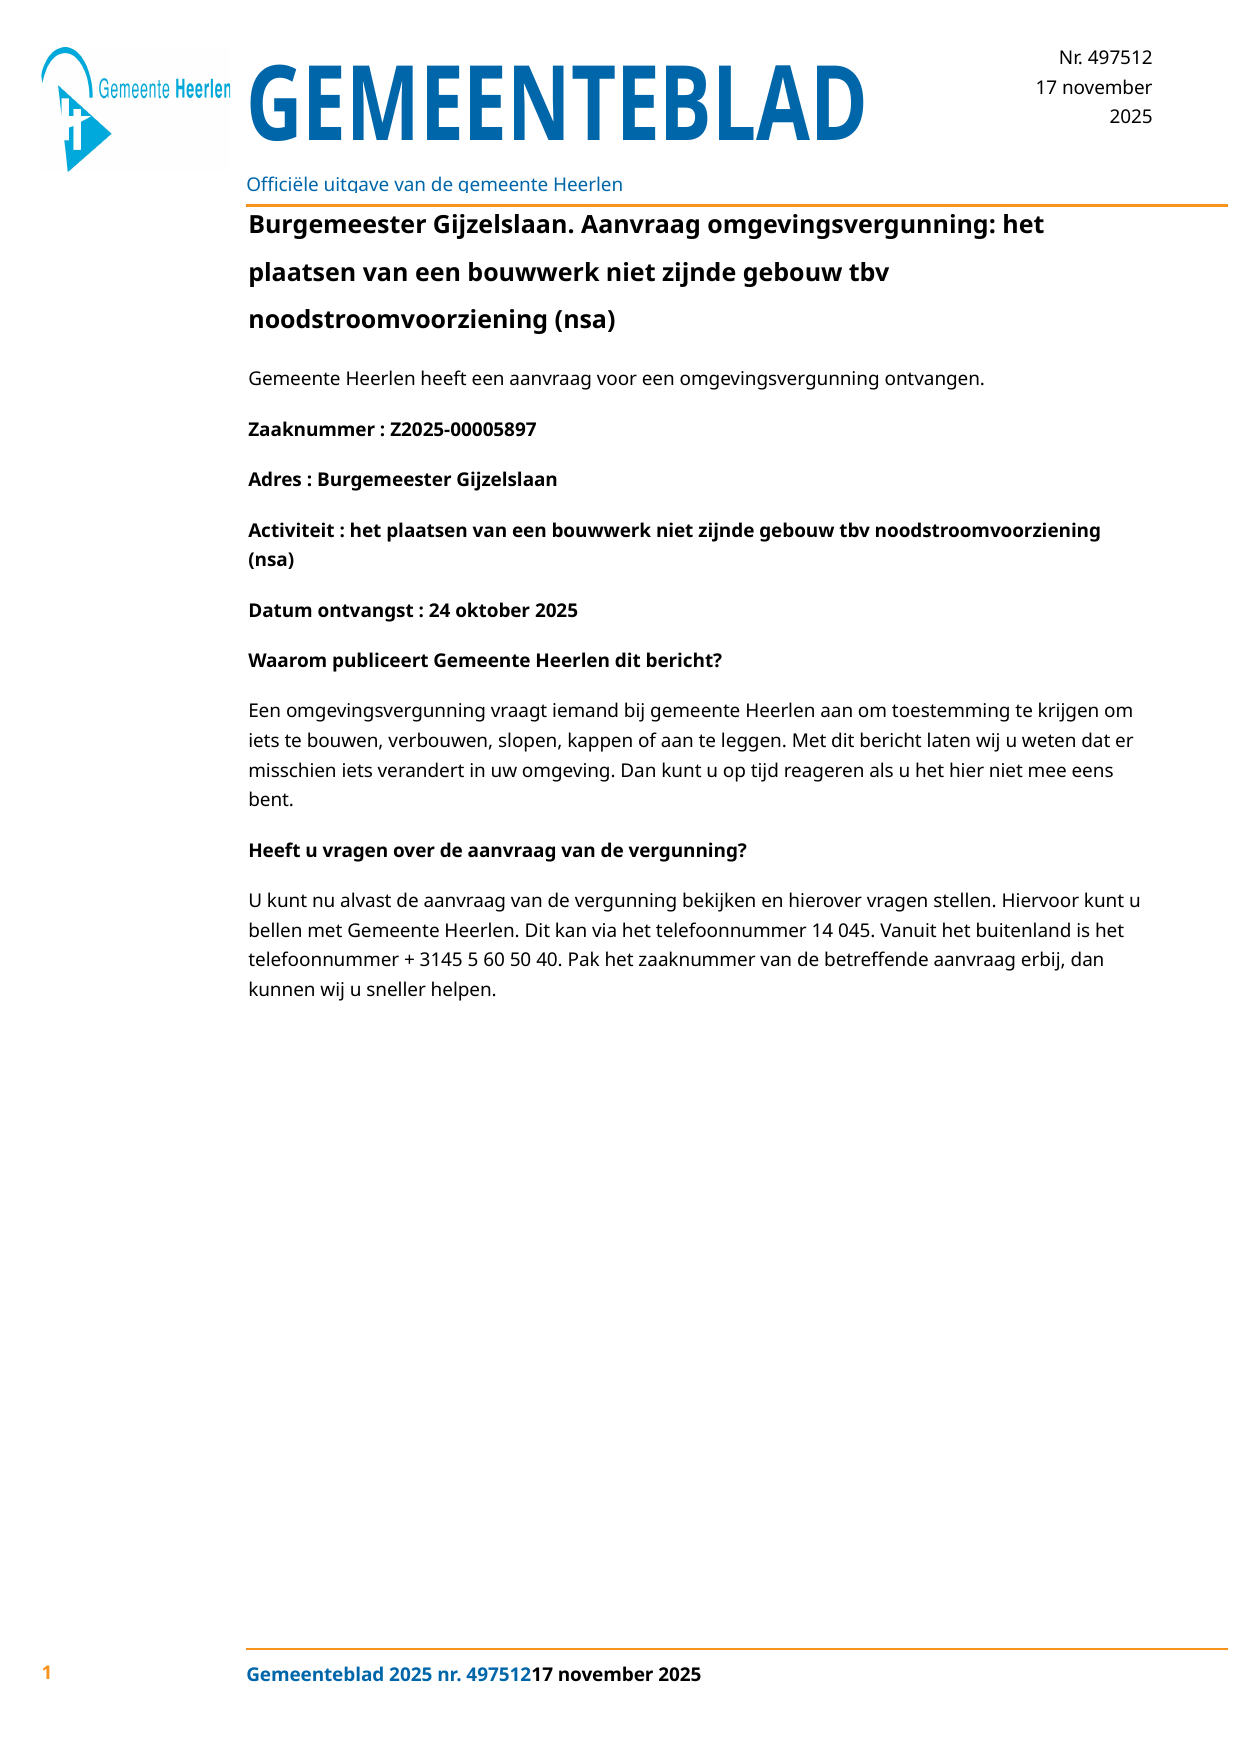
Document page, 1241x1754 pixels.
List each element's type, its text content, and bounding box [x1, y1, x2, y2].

text Adres : Burgemeester Gijzelslaan [248, 466, 1152, 492]
text Waarom publiceert Gemeente Heerlen dit bericht? [248, 647, 1152, 673]
text Burgemeester Gijzelslaan. Aanvraag omgevingsvergunning: het plaatsen van een bouwwerk niet zijnde gebouw tbv noodstroomvoorziening (nsa) [248, 207, 1152, 336]
text Activiteit : het plaatsen van een bouwwerk niet zijnde gebouw tbv noodstroomvoorziening (nsa) [248, 517, 1152, 572]
text Datum ontvangst : 24 oktober 2025 [248, 597, 1152, 622]
text Zaaknummer : Z2025-00005897 [248, 416, 1152, 442]
text Heeft u vragen over de aanvraag van de vergunning? [248, 837, 1152, 862]
text Een omgevingsvergunning vraagt iemand bij gemeente Heerlen aan om toestemming te krijgen om iets te bouwen, verbouwen, slopen, kappen of aan te leggen. Met dit bericht laten wij u weten dat er misschien iets verandert in uw omgeving. Dan kunt u op tijd reageren als u het hier niet mee eens bent. [248, 698, 1152, 812]
picture [41, 47, 59, 70]
picture [41, 47, 231, 172]
text U kunt nu alvast de aanvraag van de vergunning bekijken en hierover vragen stellen. Hiervoor kunt u bellen met Gemeente Heerlen. Dit kan via het telefoonnummer 14 045. Vanuit het buitenland is het telefoonnummer + 3145 5 60 50 40. Pak het zaaknummer van de betreffende aanvraag erbij, dan kunnen wij u sneller helpen. [248, 887, 1152, 1002]
text Gemeente Heerlen heeft een aanvraag voor een omgevingsvergunning ontvangen. [248, 366, 1152, 391]
